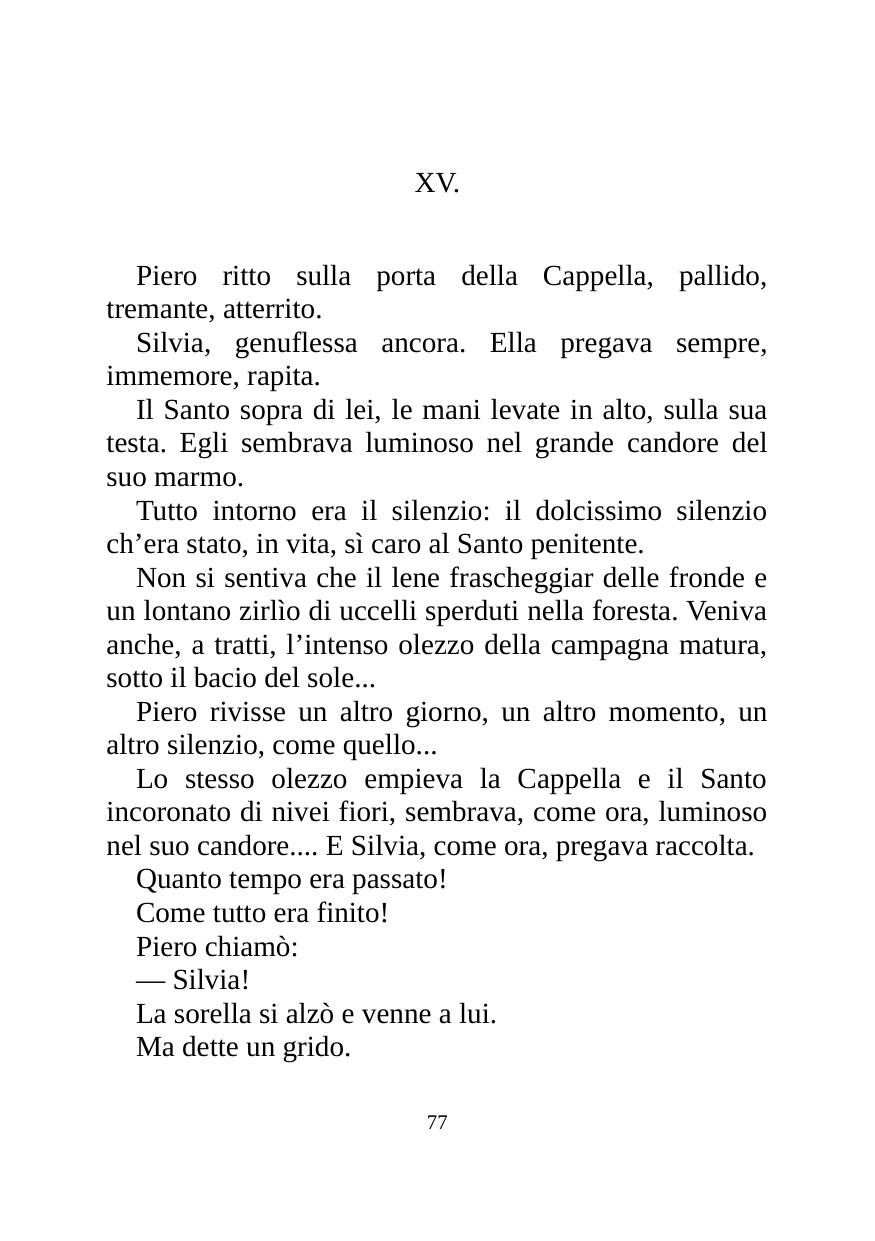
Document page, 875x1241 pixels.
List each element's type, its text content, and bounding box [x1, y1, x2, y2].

text Ma dette un grido. [106, 1029, 768, 1063]
text Piero ritto sulla porta della Cappella, pallido, tremante, atterrito. [106, 258, 768, 325]
text Quanto tempo era passato! [106, 862, 768, 895]
text Piero rivisse un altro giorno, un altro momento, un altro silenzio, come quello... [106, 694, 768, 761]
text Non si sentiva che il lene frascheggiar delle fronde e un lontano zirlìo di uccelli sperduti nella foresta. Veniva anche, a tratti, l’intenso olezzo della campagna matura, sotto il bacio del sole... [106, 560, 768, 694]
text Lo stesso olezzo empieva la Cappella e il Santo incoronato di nivei fiori, sembrava, come ora, luminoso nel suo candore.... E Silvia, come ora, pregava raccolta. [106, 761, 768, 862]
text La sorella si alzò e venne a lui. [106, 996, 768, 1029]
text Il Santo sopra di lei, le mani levate in alto, sulla sua testa. Egli sembrava luminoso nel grande candore del suo marmo. [106, 392, 768, 493]
text Piero chiamò: [106, 929, 768, 962]
text Silvia, genuflessa ancora. Ella pregava sempre, immemore, rapita. [106, 325, 768, 392]
subtitle XV. [106, 165, 768, 199]
text Tutto intorno era il silenzio: il dolcissimo silenzio ch’era stato, in vita, sì caro al Santo penitente. [106, 493, 768, 560]
text Come tutto era finito! [106, 895, 768, 929]
text — Silvia! [106, 962, 768, 996]
